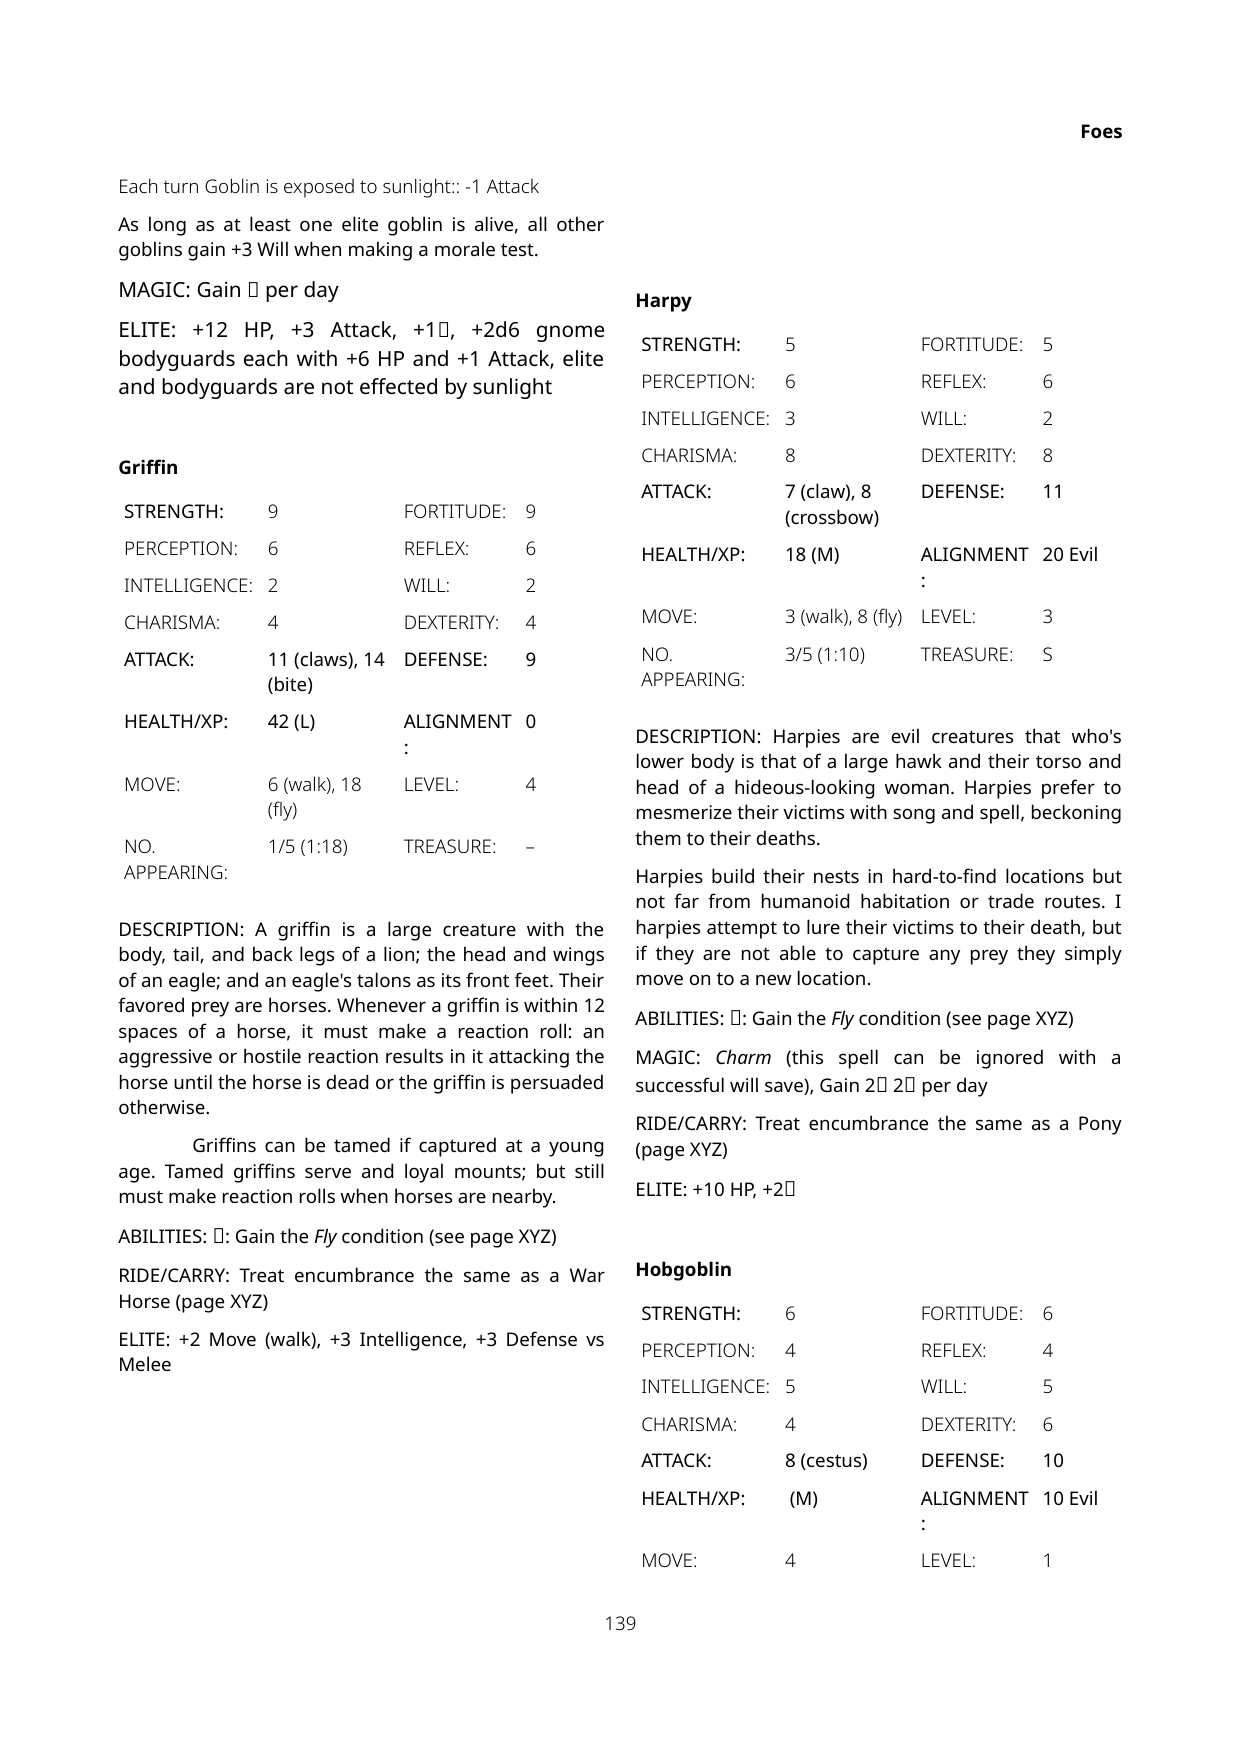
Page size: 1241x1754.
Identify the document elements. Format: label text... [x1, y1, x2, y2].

text DESCRIPTION: A griffin is a large creature with the body, tail, and back legs of a lion; the head and wings of an eagle; and an eagle's talons as its front feet. Their favored prey are horses. Whenever a griffin is within 12 spaces of a horse, it must make a reaction roll: an aggressive or hostile reaction results in it attacking the horse until the horse is dead or the griffin is persuaded otherwise. [118, 890, 605, 1120]
text ELITE: +12 HP, +3 Attack, +1, +2d6 gnome bodyguards each with +6 HP and +1 Attack, elite and bodyguards are not effected by sunlight [118, 316, 605, 401]
text ABILITIES: : Gain the Fly condition (see page XYZ) [635, 1003, 1122, 1032]
table_cell DEXTERITY: [915, 1405, 1037, 1442]
table_cell INTELLIGENCE: [635, 1368, 779, 1405]
table_cell 8 (cestus) [779, 1442, 915, 1479]
table_cell 4 [520, 603, 606, 640]
table_cell 9 [520, 640, 606, 703]
table_cell ATTACK: [635, 1442, 779, 1479]
table_cell 8 [779, 436, 915, 473]
text Griffins can be tamed if captured at a young age. Tamed griffins serve and loyal mounts; but still must make reaction rolls when horses are nearby. [118, 1132, 605, 1209]
table_cell HEALTH/XP: [118, 703, 262, 765]
table_cell REFLEX: [915, 1331, 1037, 1368]
table_cell 11 [1037, 473, 1123, 536]
table_cell 42 (L) [262, 703, 398, 765]
text DESCRIPTION: Harpies are evil creatures that who's lower body is that of a large hawk and their torso and head of a hideous-looking woman. Harpies prefer to mesmerize their victims with song and spell, beckoning them to their deaths. [635, 698, 1122, 851]
table_cell 3 [1037, 598, 1123, 635]
table_cell ALIGNMENT: [915, 536, 1037, 598]
table_cell 6 [262, 529, 398, 566]
table_header FORTITUDE: [915, 1294, 1037, 1331]
text As long as at least one elite goblin is alive, all other goblins gain +3 Will when making a morale test. [118, 211, 605, 262]
table_header FORTITUDE: [915, 325, 1037, 362]
table_cell (M) [779, 1479, 915, 1542]
table_cell 2 [520, 566, 606, 603]
table_cell ATTACK: [118, 640, 262, 703]
table_cell MOVE: [635, 598, 779, 635]
table_cell 3/5 (1:10) [779, 635, 915, 698]
text MAGIC: Charm (this spell can be ignored with a successful will save), Gain 2 2 per day [635, 1044, 1122, 1098]
table_cell DEXTERITY: [915, 436, 1037, 473]
table_cell 3 (walk), 8 (fly) [779, 598, 915, 635]
table_cell 1 [1037, 1542, 1123, 1578]
table_header 6 [1037, 1294, 1123, 1331]
table_cell 5 [779, 1368, 915, 1405]
table_cell ALIGNMENT: [915, 1479, 1037, 1542]
table_header 5 [1037, 325, 1123, 362]
text Hobgoblin [635, 1256, 1122, 1282]
table_cell DEXTERITY: [398, 603, 520, 640]
table_cell 4 [779, 1542, 915, 1578]
table_cell HEALTH/XP: [635, 1479, 779, 1542]
table_cell REFLEX: [398, 529, 520, 566]
table_cell LEVEL: [915, 1542, 1037, 1578]
table_cell 6 (walk), 18 (fly) [262, 765, 398, 828]
text MAGIC: Gain  per day [118, 275, 605, 303]
text Griffin [118, 454, 605, 480]
table_cell INTELLIGENCE: [118, 566, 262, 603]
table_cell DEFENSE: [915, 1442, 1037, 1479]
table_cell ATTACK: [635, 473, 779, 536]
table_cell 4 [779, 1331, 915, 1368]
table_cell HEALTH/XP: [635, 536, 779, 598]
table_cell WILL: [398, 566, 520, 603]
table_cell 5 [1037, 1368, 1123, 1405]
table_cell 8 [1037, 436, 1123, 473]
table_cell 7 (claw), 8 (crossbow) [779, 473, 915, 536]
table_cell 18 (M) [779, 536, 915, 598]
text ABILITIES: : Gain the Fly condition (see page XYZ) [118, 1222, 605, 1250]
table_cell MOVE: [118, 765, 262, 828]
table_cell 6 [1037, 362, 1123, 399]
text ELITE: +2 Move (walk), +3 Intelligence, +3 Defense vs Melee [118, 1326, 605, 1377]
text RIDE/CARRY: Treat encumbrance the same as a War Horse (page XYZ) [118, 1262, 605, 1313]
text Harpies build their nests in hard-to-find locations but not far from humanoid habitation or trade routes. I harpies attempt to lure their victims to their death, but if they are not able to capture any prey they simply move on to a new location. [635, 863, 1122, 991]
table_cell LEVEL: [398, 765, 520, 828]
text ELITE: +10 HP, +2 [635, 1174, 1122, 1203]
table_cell CHARISMA: [635, 436, 779, 473]
table_cell NO. APPEARING: [118, 828, 262, 890]
table_cell 0 [520, 703, 606, 765]
table_cell MOVE: [635, 1542, 779, 1578]
table_cell 10 Evil [1037, 1479, 1123, 1542]
table_cell 4 [1037, 1331, 1123, 1368]
table_cell DEFENSE: [398, 640, 520, 703]
table_header 9 [520, 493, 606, 529]
table_cell WILL: [915, 1368, 1037, 1405]
table_cell CHARISMA: [635, 1405, 779, 1442]
table_cell 2 [1037, 399, 1123, 436]
table_header STRENGTH: [635, 325, 779, 362]
table_cell 20 Evil [1037, 536, 1123, 598]
table_cell 6 [1037, 1405, 1123, 1442]
table_cell TREASURE: [398, 828, 520, 890]
table_cell 6 [520, 529, 606, 566]
table_cell 11 (claws), 14 (bite) [262, 640, 398, 703]
table_cell – [520, 828, 606, 890]
table_header 6 [779, 1294, 915, 1331]
table_cell ALIGNMENT: [398, 703, 520, 765]
table_cell REFLEX: [915, 362, 1037, 399]
table_cell NO. APPEARING: [635, 635, 779, 698]
text Harpy [635, 287, 1122, 313]
table_cell TREASURE: [915, 635, 1037, 698]
table_cell DEFENSE: [915, 473, 1037, 536]
table_cell 2 [262, 566, 398, 603]
text RIDE/CARRY: Treat encumbrance the same as a Pony (page XYZ) [635, 1111, 1122, 1162]
table_cell PERCEPTION: [118, 529, 262, 566]
table_cell 4 [262, 603, 398, 640]
table_header STRENGTH: [635, 1294, 779, 1331]
table_cell INTELLIGENCE: [635, 399, 779, 436]
table_cell 6 [779, 362, 915, 399]
table_cell 4 [520, 765, 606, 828]
table_header 5 [779, 325, 915, 362]
table_cell 1/5 (1:18) [262, 828, 398, 890]
table_cell WILL: [915, 399, 1037, 436]
table_header FORTITUDE: [398, 493, 520, 529]
table_cell 4 [779, 1405, 915, 1442]
text Each turn Goblin is exposed to sunlight:: -1 Attack [118, 173, 605, 199]
table_header STRENGTH: [118, 493, 262, 529]
table_cell 3 [779, 399, 915, 436]
table_cell PERCEPTION: [635, 362, 779, 399]
table_cell 10 [1037, 1442, 1123, 1479]
table_cell LEVEL: [915, 598, 1037, 635]
table_cell S [1037, 635, 1123, 698]
table_cell CHARISMA: [118, 603, 262, 640]
table_cell PERCEPTION: [635, 1331, 779, 1368]
table_header 9 [262, 493, 398, 529]
